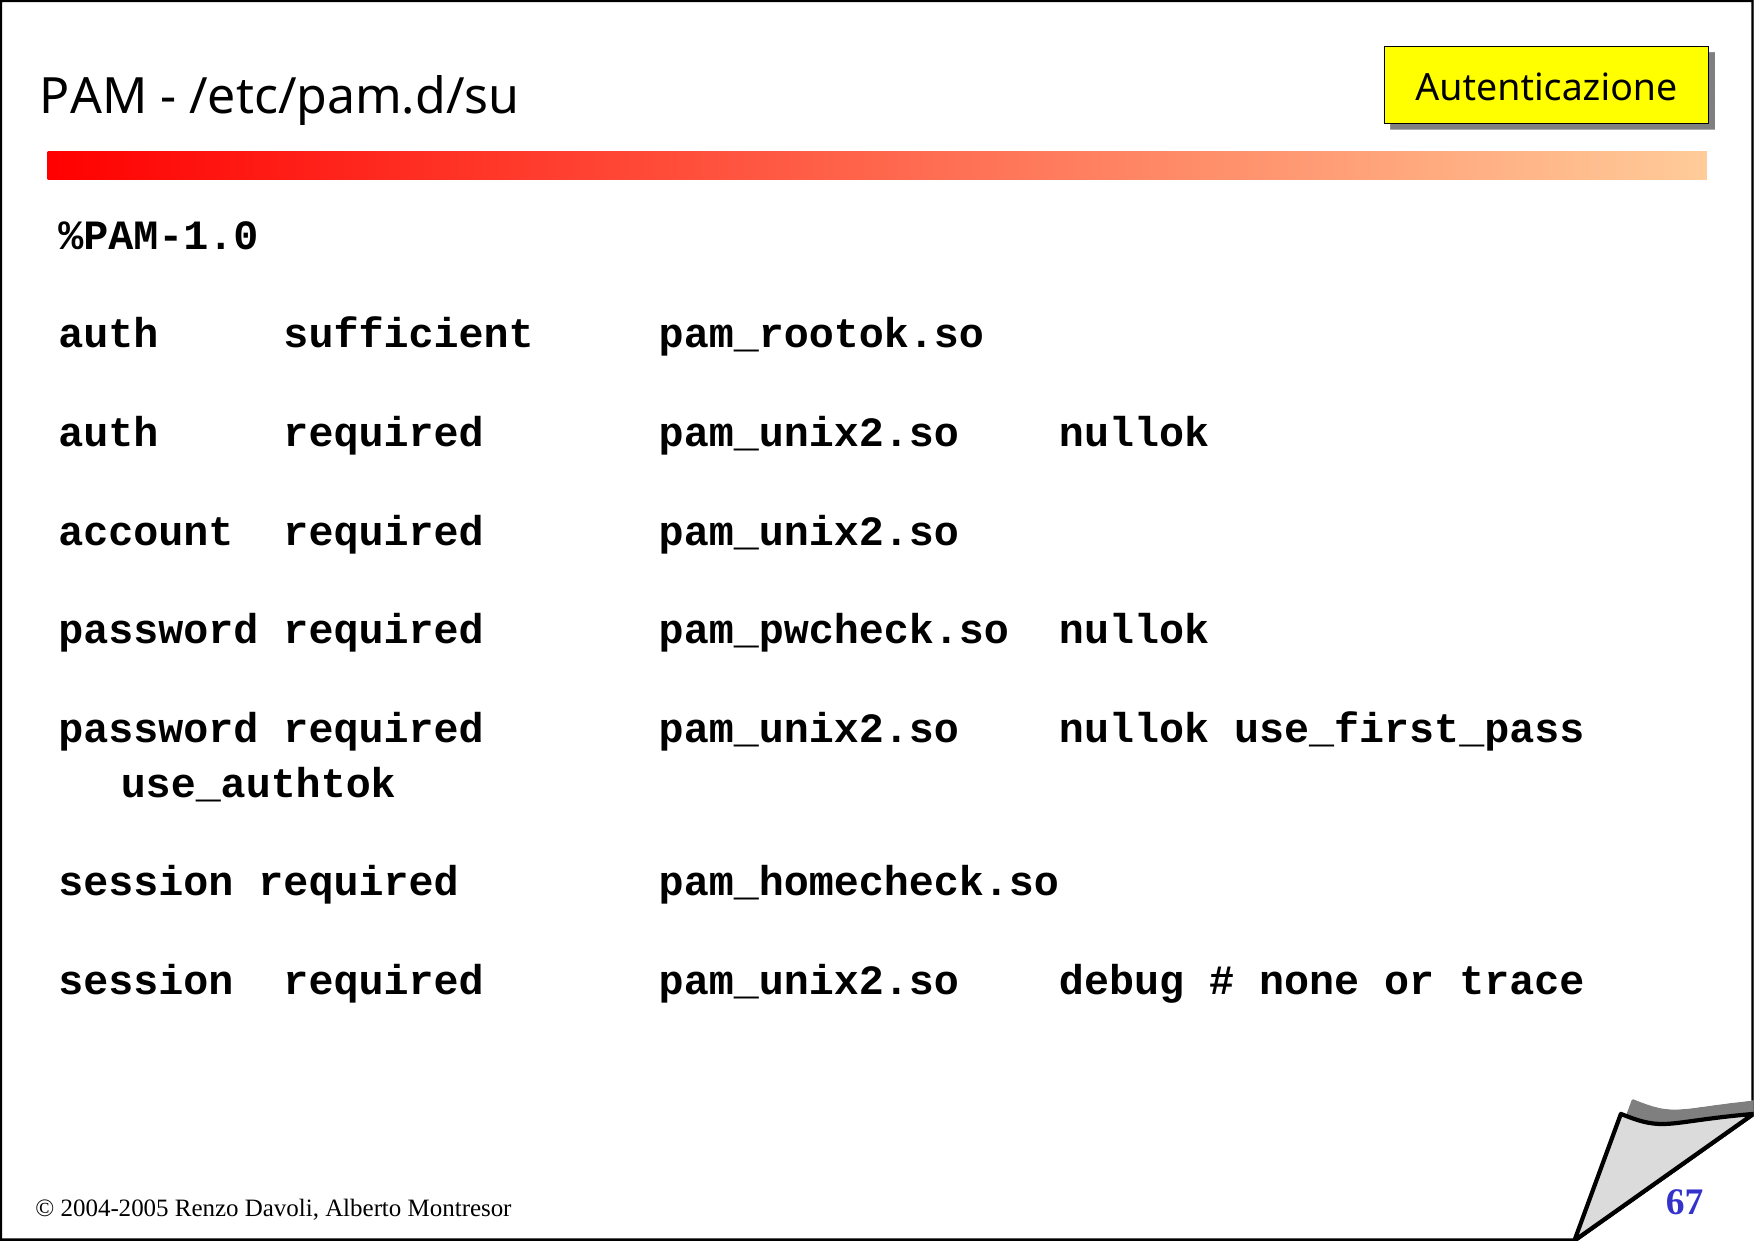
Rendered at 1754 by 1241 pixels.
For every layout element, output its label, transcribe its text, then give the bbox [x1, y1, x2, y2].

text_box Autenticazione [1384, 46, 1709, 124]
title PAM - /etc/pam.d/su [40, 49, 1713, 144]
list %PAM-1.0 auth sufficient pam_rootok.so auth required pam_unix2.so nullok account required pam_unix2.so password required pam_pwcheck.so nullok password required pam_unix2.so nullok use_first_pass use_authtok session required pam_homecheck.so session required pam_unix2.so debug # none or trace [58, 206, 1695, 1106]
